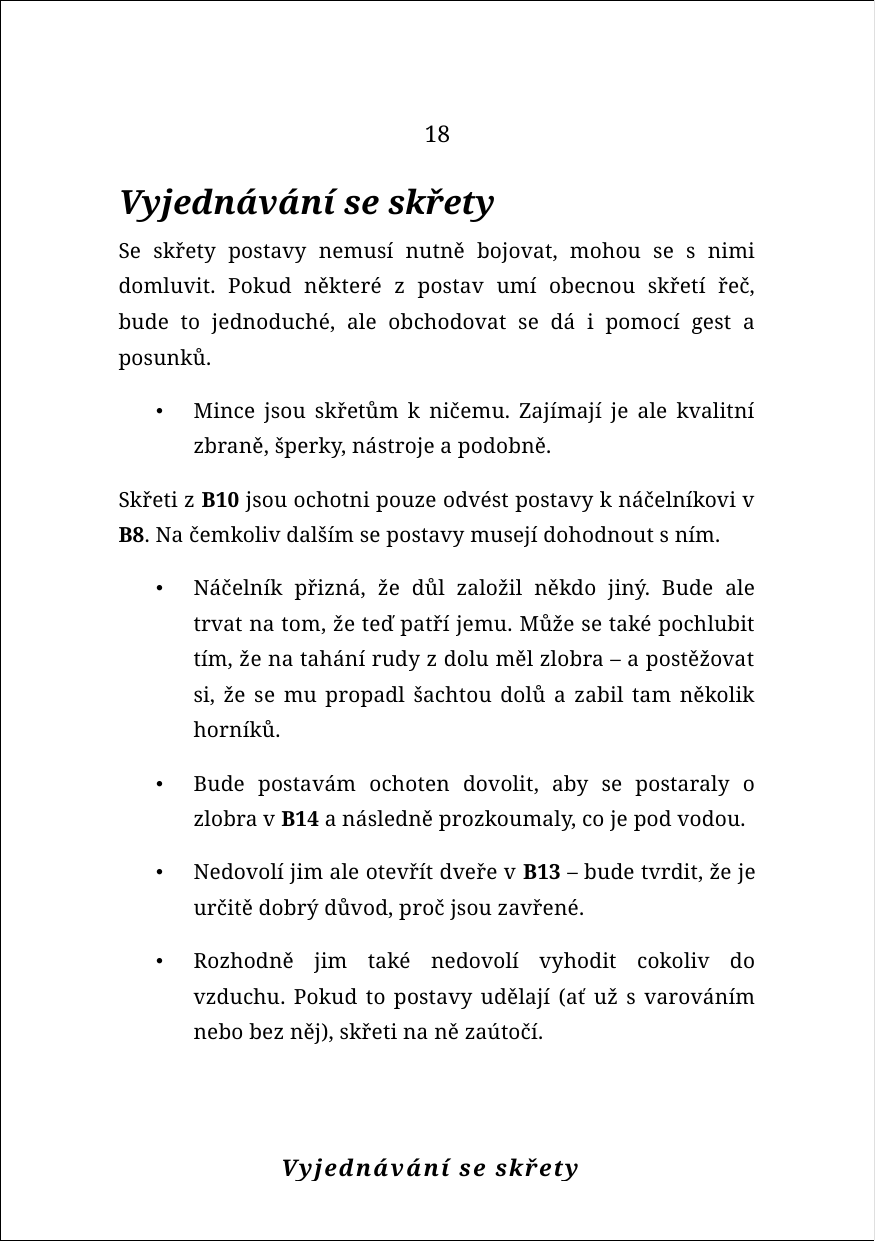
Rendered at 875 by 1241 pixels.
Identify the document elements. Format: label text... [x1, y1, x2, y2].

list Náčelník přizná, že důl založil někdo jiný. Bude ale trvat na tom, že teď patří jemu. Může se také pochlubit tím, že na tahání rudy z dolu měl zlobra – a postěžovat si, že se mu propadl šachtou dolů a zabil tam několik horníků. [156, 573, 756, 744]
list Rozhodně jim také nedovolí vyhodit cokoliv do vzduchu. Pokud to postavy udělají (ať už s varováním nebo bez něj), skřeti na ně zaútočí. [156, 946, 756, 1046]
subtitle Vyjednávání se skřety [118, 179, 756, 224]
list Mince jsou skřetům k ničemu. Zajímají je ale kvalitní zbraně, šperky, nástroje a podobně. [156, 396, 756, 460]
text Se skřety postavy nemusí nutně bojovat, mohou se s nimi domluvit. Pokud některé z postav umí obecnou skřetí řeč, bude to jednoduché, ale obchodovat se dá i pomocí gest a posunků. [118, 236, 756, 371]
list Bude postavám ochoten dovolit, aby se postaraly o zlobra v B14 a následně prozkoumaly, co je pod vodou. [156, 769, 756, 833]
text Skřeti z B10 jsou ochotni pouze odvést postavy k náčelníkovi v B8. Na čemkoliv dalším se postavy musejí dohodnout s ním. [118, 485, 756, 549]
list Nedovolí jim ale otevřít dveře v B13 – bude tvrdit, že je určitě dobrý důvod, proč jsou zavřené. [156, 857, 756, 921]
